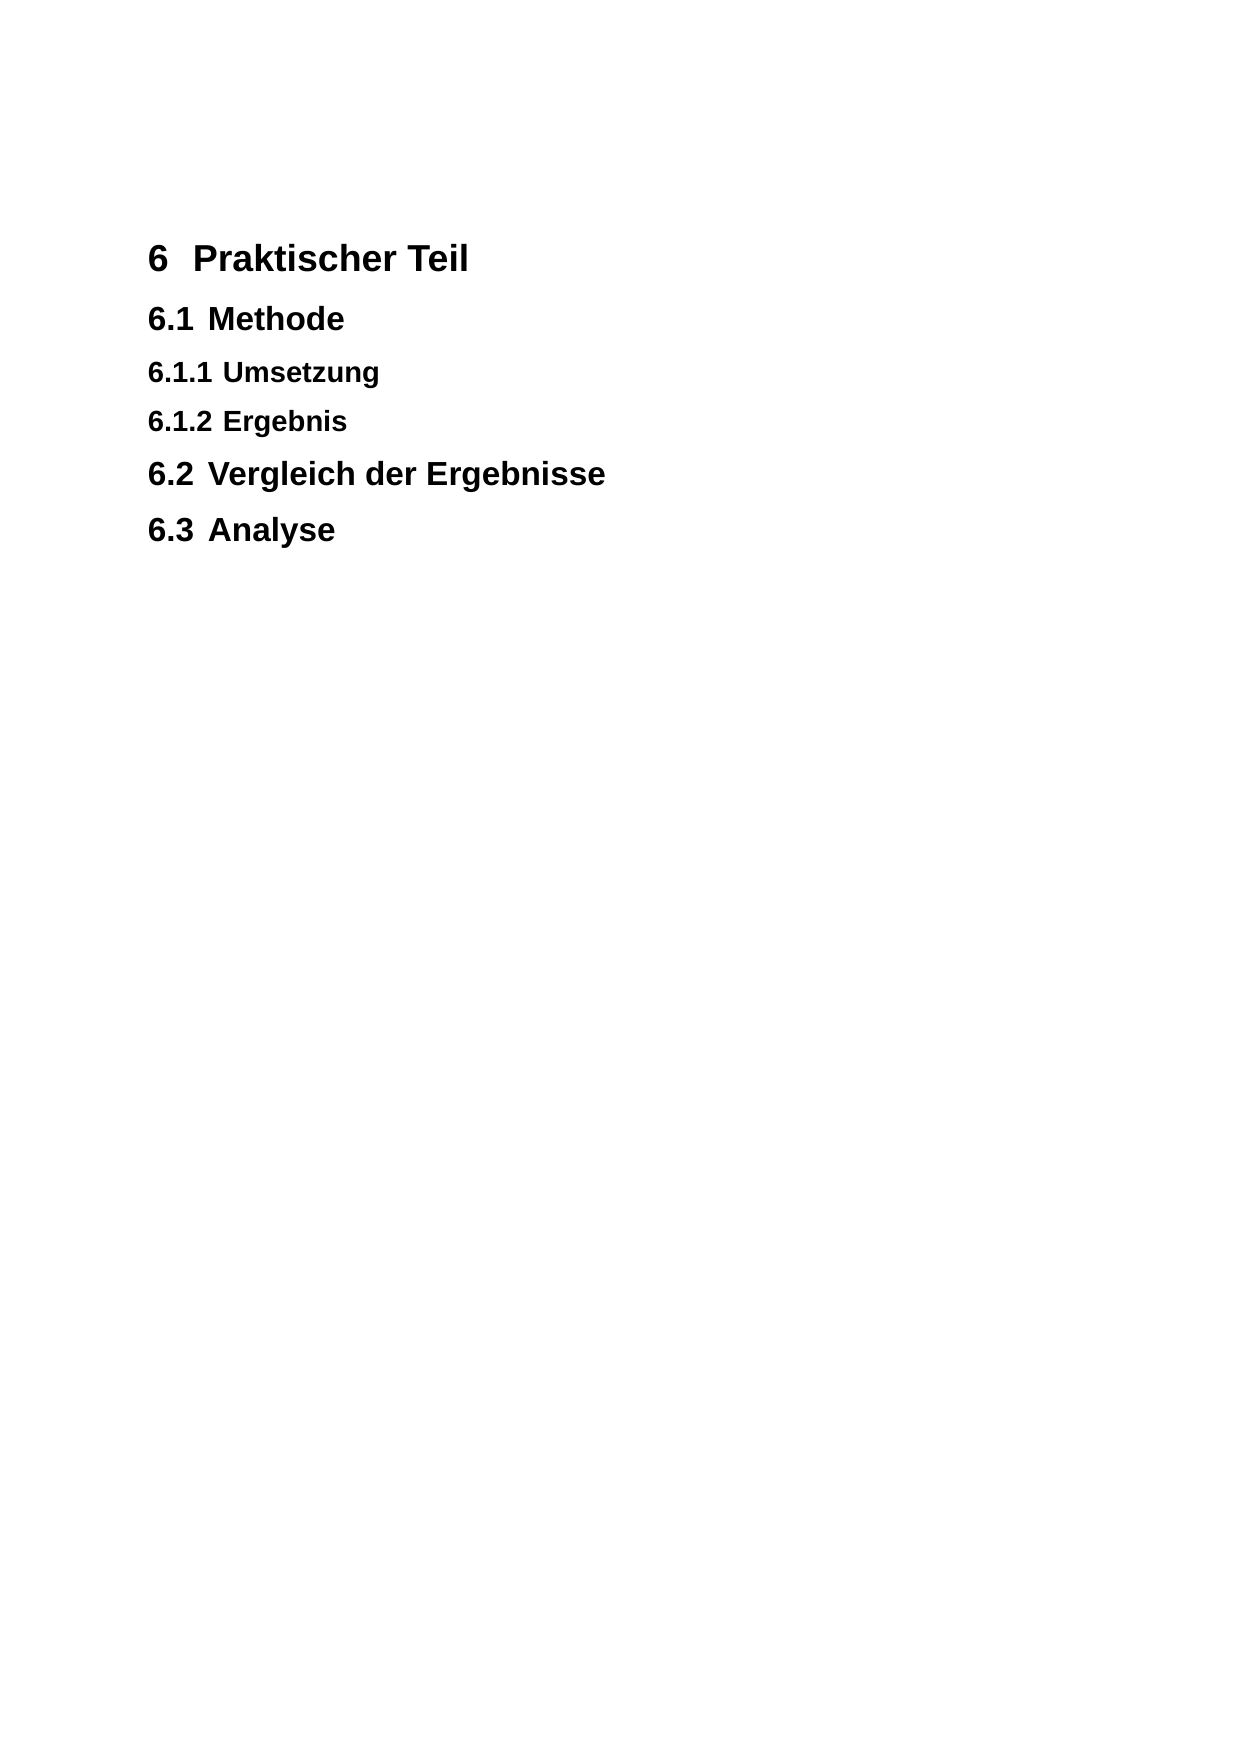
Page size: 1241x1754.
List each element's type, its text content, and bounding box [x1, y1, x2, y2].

subtitle Praktischer Teil [148, 236, 1092, 279]
subtitle Methode [148, 298, 1092, 337]
subtitle Umsetzung [148, 355, 1092, 388]
subtitle Vergleich der Ergebnisse [148, 454, 1092, 493]
subtitle Ergebnis [148, 404, 1092, 438]
subtitle Analyse [148, 510, 1092, 549]
